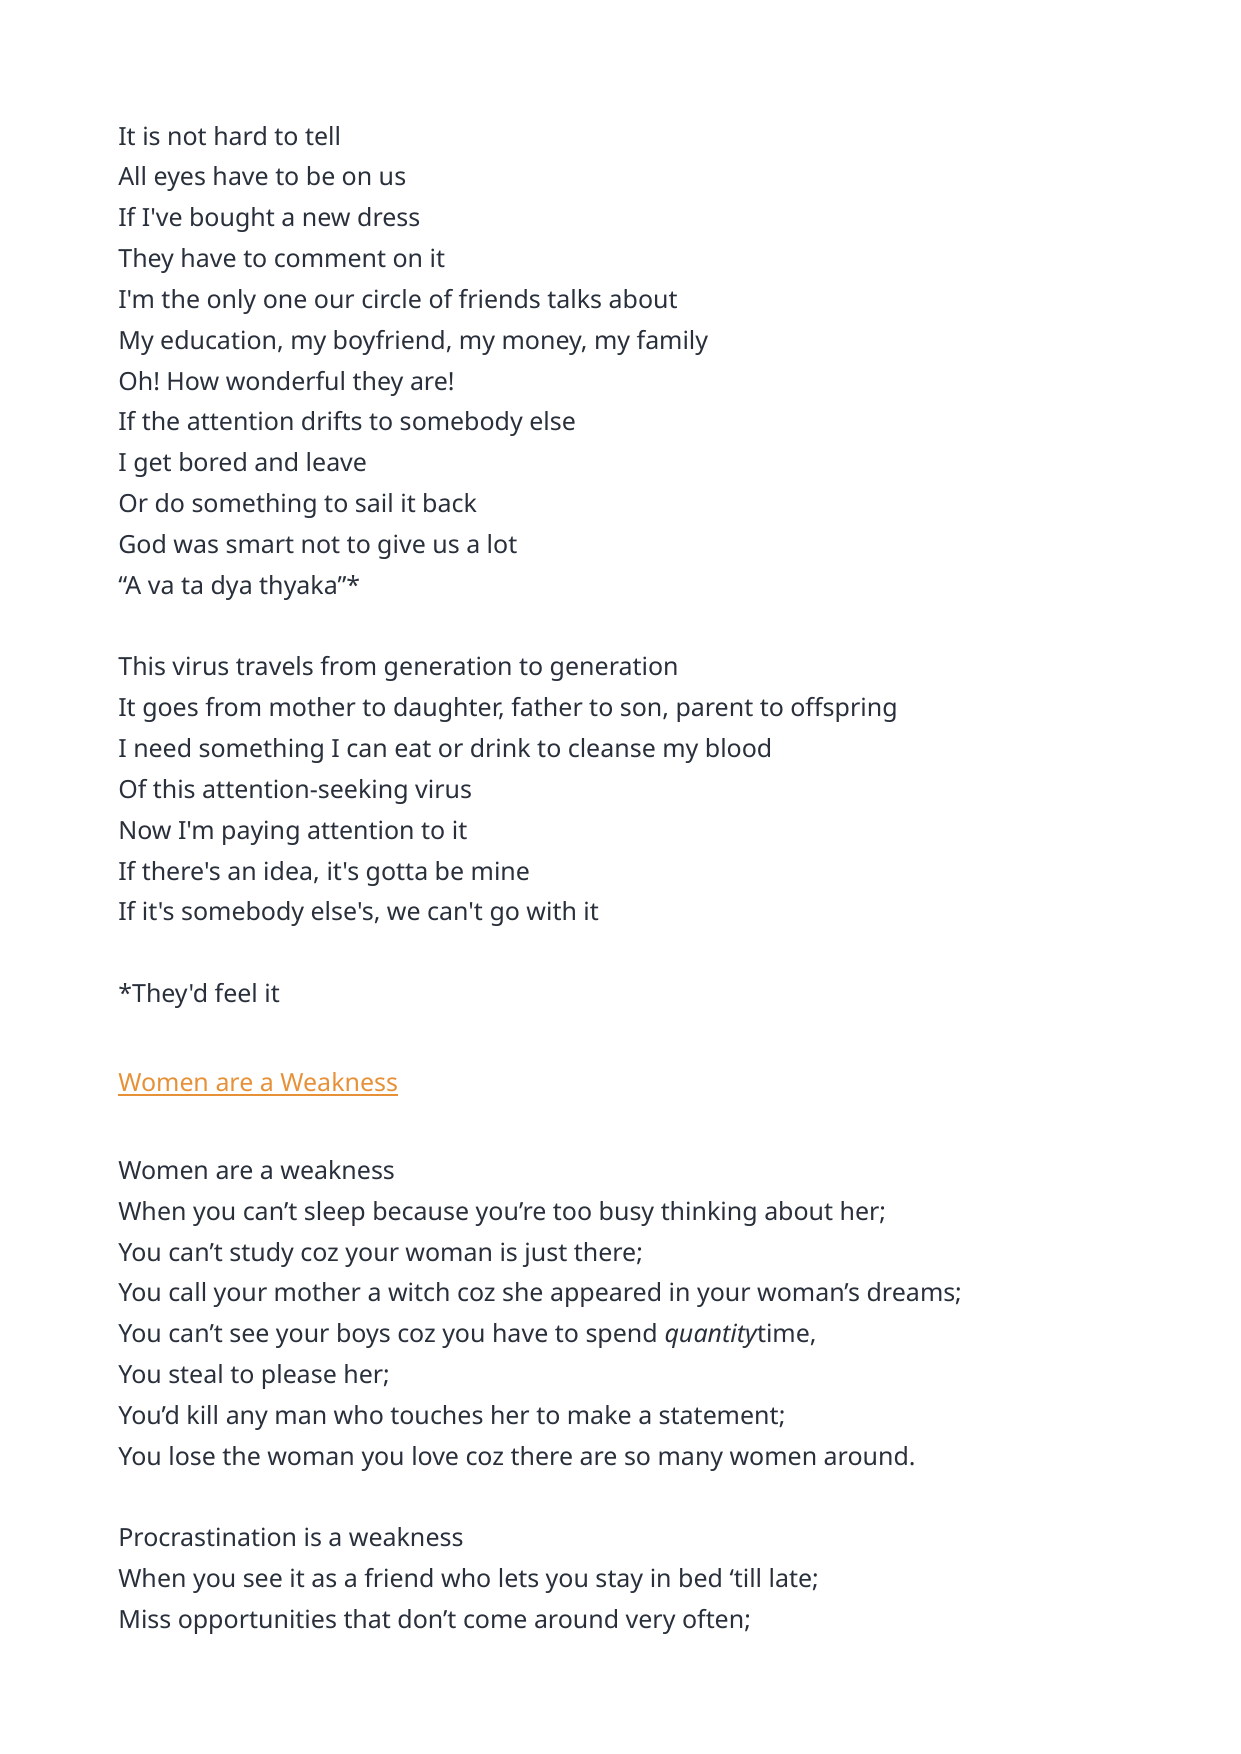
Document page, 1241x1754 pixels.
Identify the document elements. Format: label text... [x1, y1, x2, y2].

subtitle Women are a Weakness [118, 1065, 1122, 1099]
text It is not hard to tell All eyes have to be on us If I've bought a new dress They have to comment on it I'm the only one our circle of friends talks about My education, my boyfriend, my money, my family Oh! How wonderful they are! If the attention drifts to somebody else I get bored and leave Or do something to sail it back God was smart not to give us a lot “A va ta dya thyaka”* This virus travels from generation to generation It goes from mother to daughter, father to son, parent to offspring I need something I can eat or drink to cleanse my blood Of this attention-seeking virus Now I'm paying attention to it If there's an idea, it's gotta be mine If it's somebody else's, we can't go with it *They'd feel it [118, 118, 1122, 1010]
text Women are a weakness When you can’t sleep because you’re too busy thinking about her; You can’t study coz your woman is just there; You call your mother a witch coz she appeared in your woman’s dreams; You can’t see your boys coz you have to spend quantitytime, You steal to please her; You’d kill any man who touches her to make a statement; You lose the woman you love coz there are so many women around. Procrastination is a weakness When you see it as a friend who lets you stay in bed ‘till late; Miss opportunities that don’t come around very often; [118, 1112, 1122, 1636]
